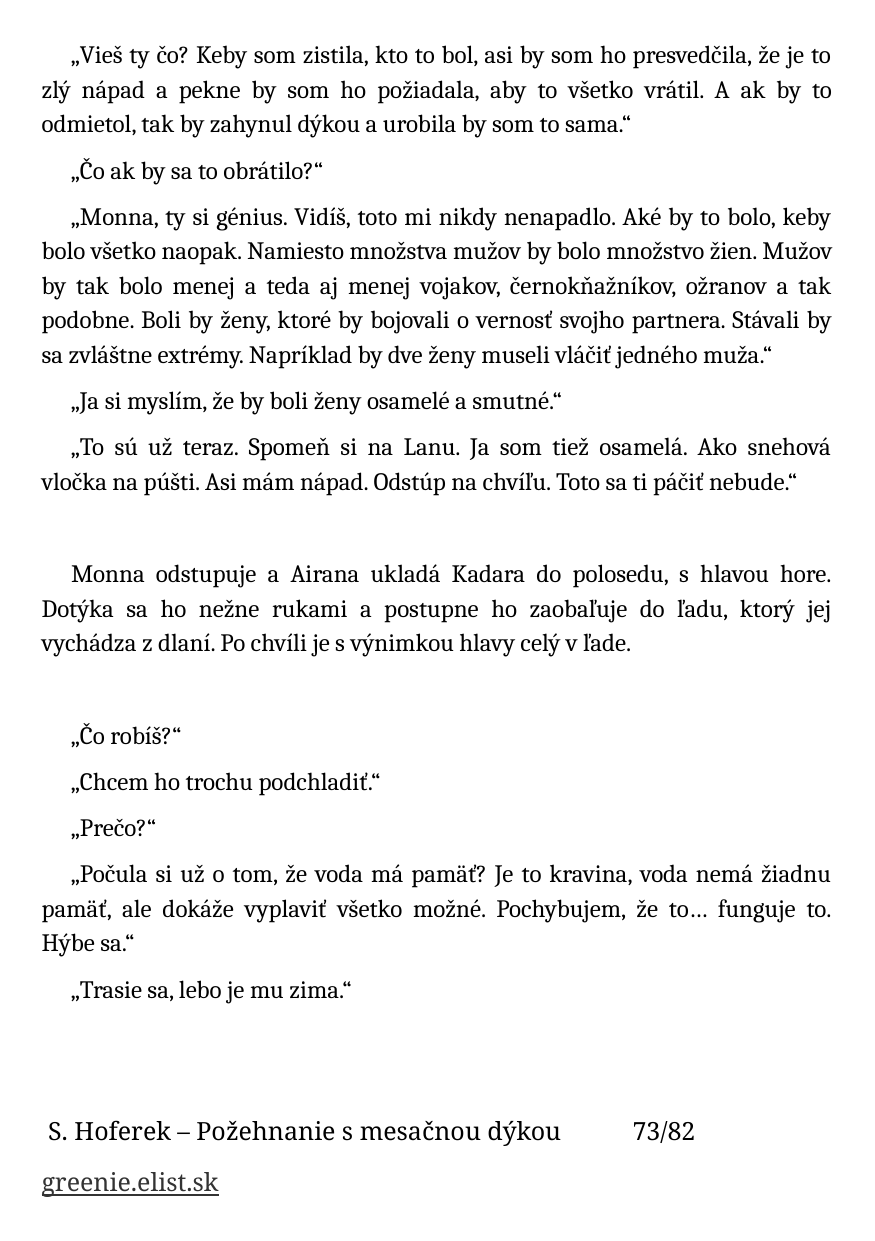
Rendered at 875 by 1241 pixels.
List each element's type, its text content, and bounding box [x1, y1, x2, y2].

text „Čo ak by sa to obrátilo?“ [41, 157, 833, 185]
text „Čo robíš?“ [41, 722, 833, 750]
text „Prečo?“ [41, 814, 833, 843]
text „Ja si myslím, že by boli ženy osamelé a smutné.“ [41, 387, 833, 416]
text „Monna, ty si génius. Vidíš, toto mi nikdy nenapadlo. Aké by to bolo, keby bolo všetko naopak. Namiesto množstva mužov by bolo množstvo žien. Mužov by tak bolo menej a teda aj menej vojakov, černokňažníkov, ožranov a tak podobne. Boli by ženy, ktoré by bojovali o vernosť svojho partnera. Stávali by sa zvláštne extrémy. Napríklad by dve ženy museli vláčiť jedného muža.“ [41, 203, 833, 369]
text Monna odstupuje a Airana ukladá Kadara do polosedu, s hlavou hore. Dotýka sa ho nežne rukami a postupne ho zaobaľuje do ľadu, ktorý jej vychádza z dlaní. Po chvíli je s výnimkou hlavy celý v ľade. [41, 560, 833, 658]
text „To sú už teraz. Spomeň si na Lanu. Ja som tiež osamelá. Ako snehová vločka na púšti. Asi mám nápad. Odstúp na chvíľu. Toto sa ti páčiť nebude.“ [41, 433, 833, 496]
text „Chcem ho trochu podchladiť.“ [41, 768, 833, 797]
text „Trasie sa, lebo je mu zima.“ [41, 976, 833, 1004]
text „Vieš ty čo? Keby som zistila, kto to bol, asi by som ho presvedčila, že je to zlý nápad a pekne by som ho požiadala, aby to všetko vrátil. A ak by to odmietol, tak by zahynul dýkou a urobila by som to sama.“ [41, 41, 833, 139]
text „Počula si už o tom, že voda má pamäť? Je to kravina, voda nemá žiadnu pamäť, ale dokáže vyplaviť všetko možné. Pochybujem, že to… funguje to. Hýbe sa.“ [41, 860, 833, 958]
